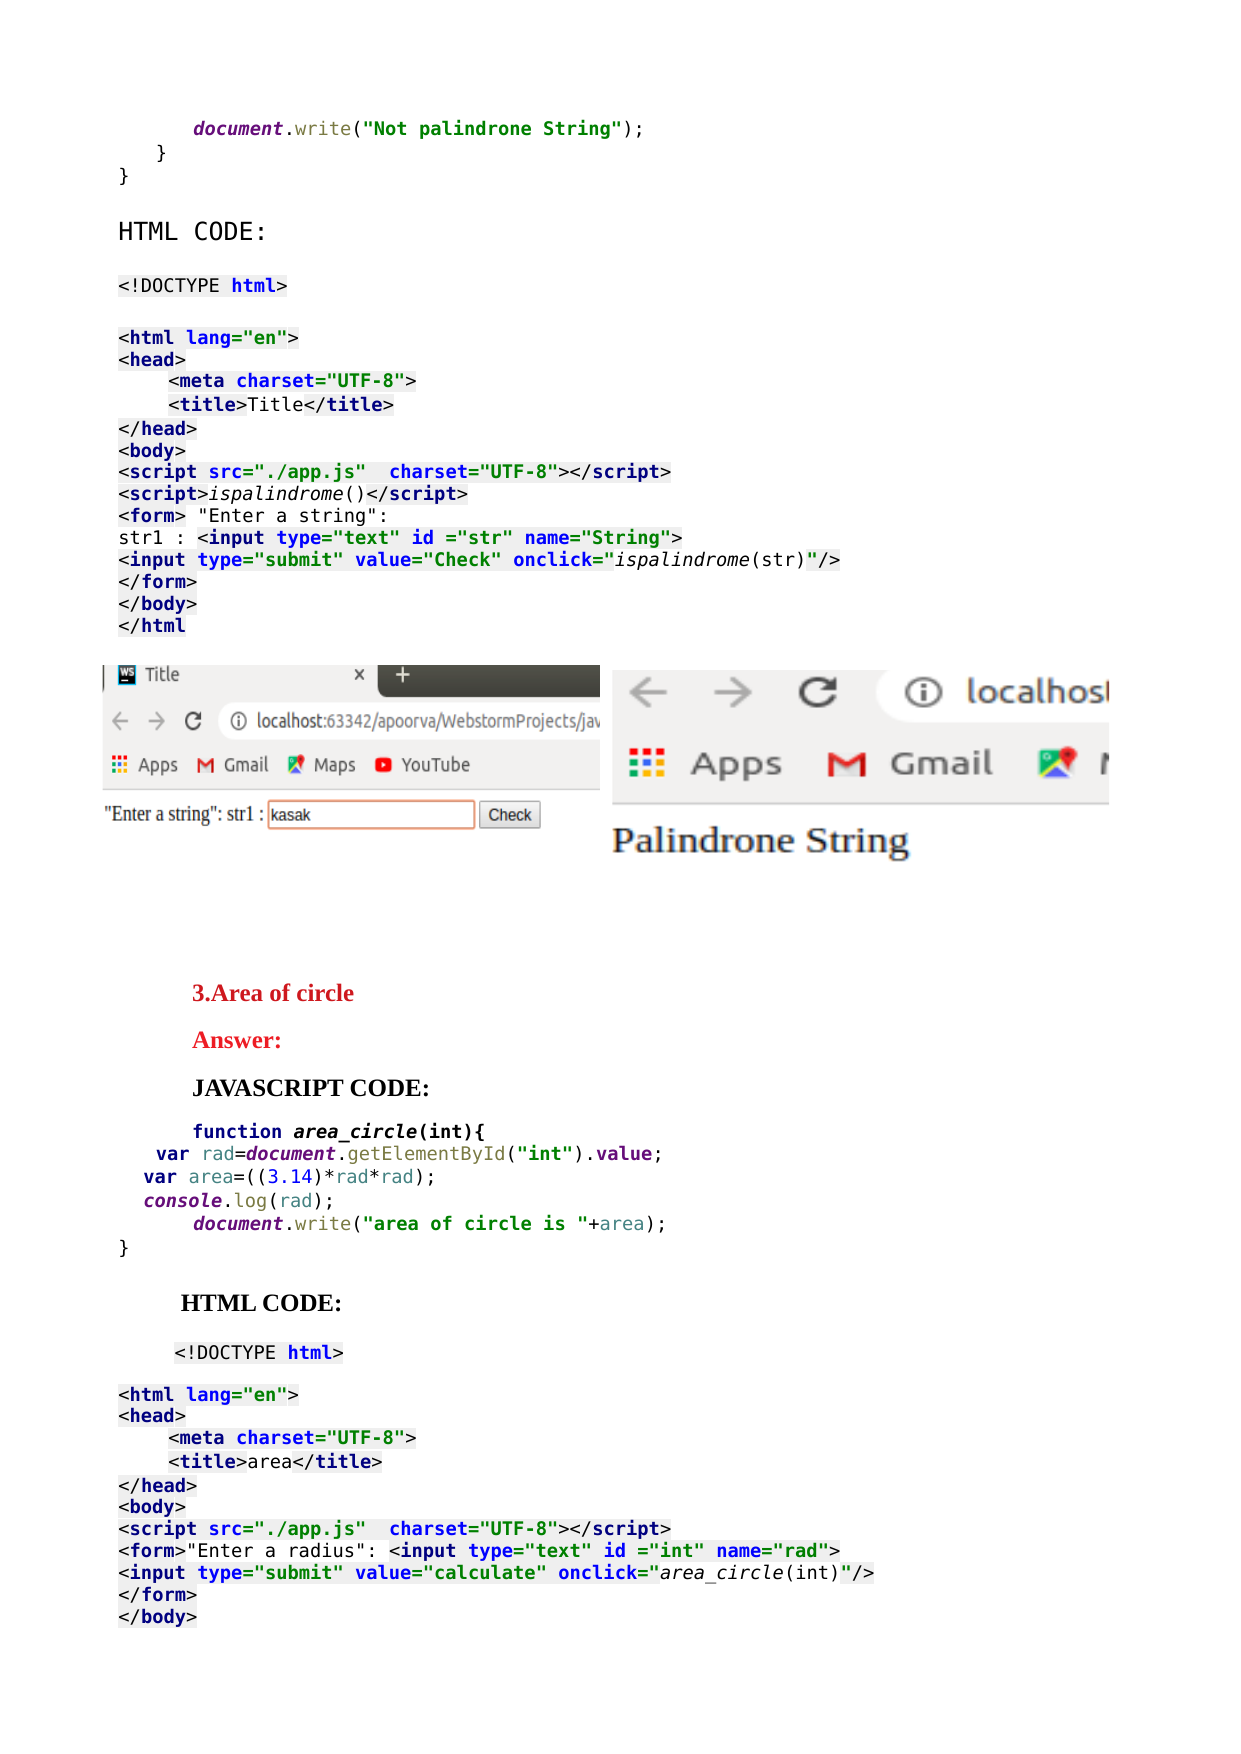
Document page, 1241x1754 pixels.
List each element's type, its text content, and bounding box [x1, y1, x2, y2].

text <body> [118, 440, 1122, 462]
text </form> [118, 1584, 1122, 1606]
text <script>ispalindrome()</script> [118, 483, 1122, 505]
text } [118, 142, 1122, 165]
picture [102, 665, 600, 935]
text </body> [118, 593, 1122, 615]
text <!DOCTYPE html> [118, 1336, 1122, 1365]
text } [118, 1237, 1122, 1259]
text <form>"Enter a radius": <input type="text" id ="int" name="rad"> [118, 1540, 1122, 1562]
text var area=((3.14)*rad*rad); [118, 1166, 1122, 1190]
text document.write("Not palindrone String"); [118, 118, 1122, 142]
text <body> [118, 1497, 1122, 1518]
list function area_circle(int){ [162, 1121, 1122, 1142]
list Answer: [162, 1025, 1122, 1054]
text <!DOCTYPE html> [118, 275, 1122, 297]
text console.log(rad); [118, 1190, 1122, 1213]
text </head> [118, 1475, 1122, 1497]
text var rad=document.getElementById("int").value; [118, 1142, 1122, 1166]
text <input type="submit" value="Check" onclick="ispalindrome(str)"/> [118, 549, 1122, 571]
text HTML CODE: [118, 1288, 1122, 1317]
text </head> [118, 418, 1122, 440]
text <title>Title</title> [118, 394, 1122, 418]
text <form> "Enter a string": [118, 505, 1122, 527]
text <meta charset="UTF-8"> [118, 371, 1122, 394]
list 3.Area of circle [162, 978, 1122, 1007]
text <html lang="en"> [118, 327, 1122, 349]
picture [612, 670, 1110, 922]
picture [120, 665, 134, 682]
text <meta charset="UTF-8"> [118, 1427, 1122, 1451]
text <head> [118, 349, 1122, 371]
text <head> [118, 1406, 1122, 1427]
text HTML CODE: [118, 217, 1122, 246]
text </body> [118, 1606, 1122, 1628]
text <input type="submit" value="calculate" onclick="area_circle(int)"/> [118, 1562, 1122, 1584]
text </form> [118, 571, 1122, 593]
list JAVASCRIPT CODE: [162, 1073, 1122, 1102]
text str1 : <input type="text" id ="str" name="String"> [118, 527, 1122, 549]
text } [118, 165, 1122, 187]
text <script src="./app.js" charset="UTF-8"></script> [118, 1518, 1122, 1540]
text </html [118, 615, 1122, 637]
text document.write("area of circle is "+area); [118, 1213, 1122, 1237]
text <title>area</title> [118, 1451, 1122, 1475]
text <html lang="en"> [118, 1384, 1122, 1406]
text <script src="./app.js" charset="UTF-8"></script> [118, 462, 1122, 483]
